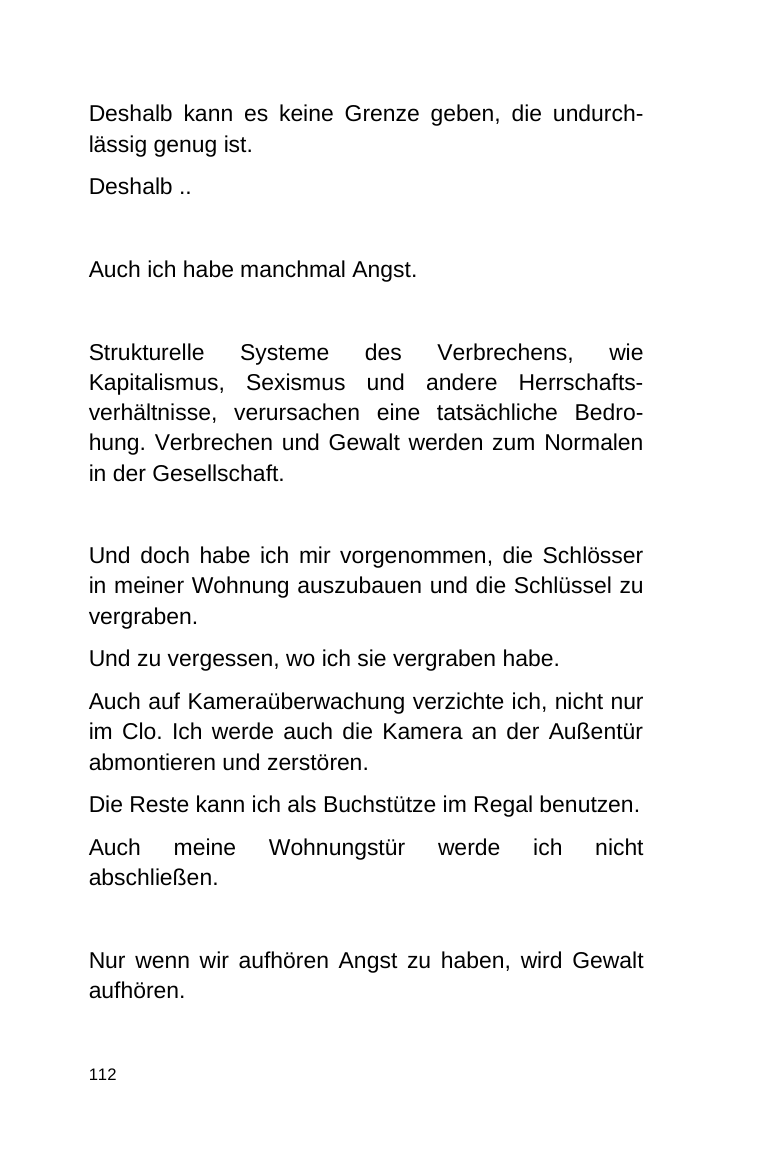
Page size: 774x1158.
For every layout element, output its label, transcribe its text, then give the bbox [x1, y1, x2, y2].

text Auch ich habe manchmal Angst. [88, 256, 644, 282]
text Auch meine Wohnungstür werde ich nicht abschließen. [88, 834, 644, 891]
text Deshalb .. [88, 173, 644, 200]
text Und zu vergessen, wo ich sie vergraben habe. [88, 645, 644, 672]
text Strukturelle Systeme des Verbrechens, wie Kapitalismus, Sexismus und andere Herrschafts-verhältnisse, verursachen eine tatsächliche Bedro-hung. Verbrechen und Gewalt werden zum Normalen in der Gesellschaft. [88, 339, 644, 486]
text Und doch habe ich mir vorgenommen, die Schlösser in meiner Wohnung auszubauen und die Schlüssel zu vergraben. [88, 542, 644, 629]
text Die Reste kann ich als Buchstütze im Regal benutzen. [88, 791, 644, 818]
text Deshalb kann es keine Grenze geben, die undurch-lässig genug ist. [88, 100, 644, 157]
text Auch auf Kameraüberwachung verzichte ich, nicht nur im Clo. Ich werde auch die Kamera an der Außentür abmontieren und zerstören. [88, 688, 644, 775]
text Nur wenn wir aufhören Angst zu haben, wird Gewalt aufhören. [88, 947, 644, 1003]
